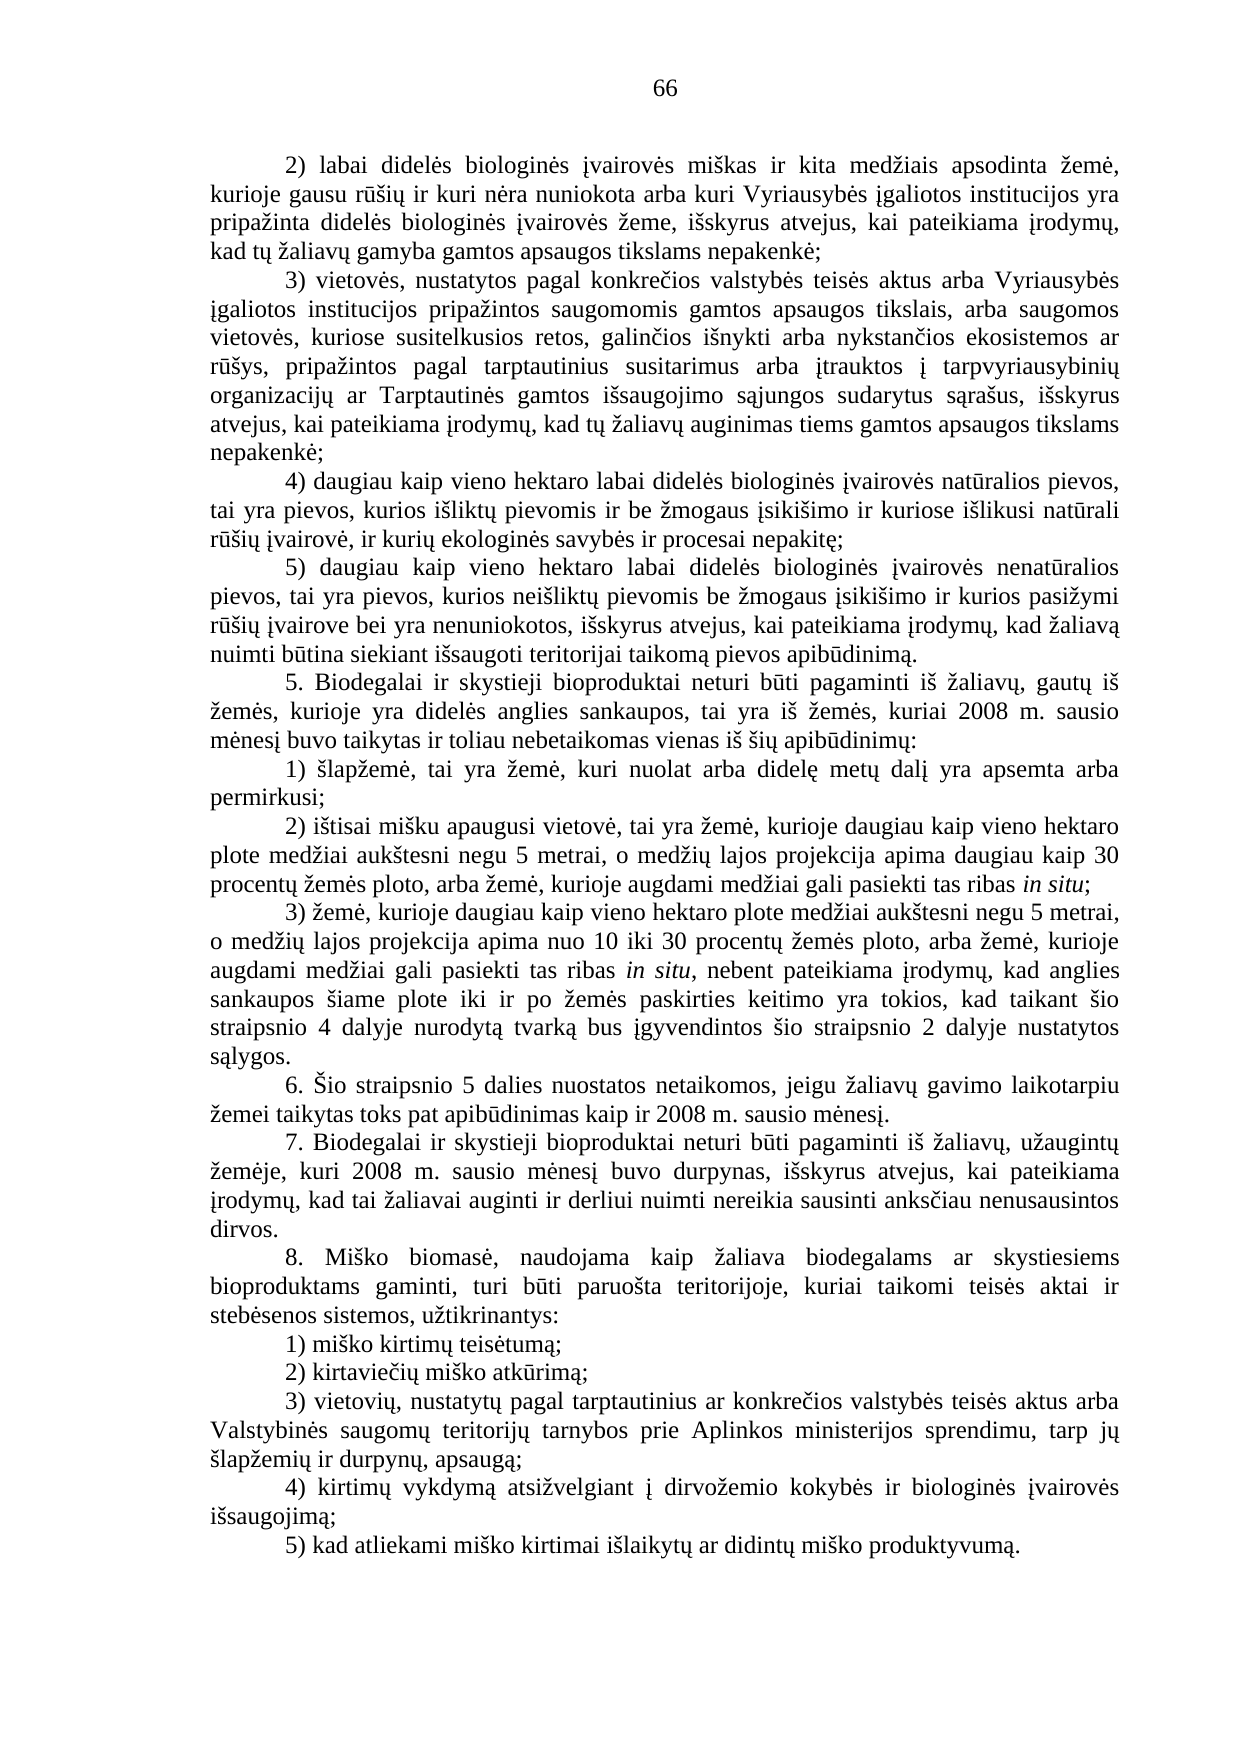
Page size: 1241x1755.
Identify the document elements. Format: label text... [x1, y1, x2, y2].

text 8. Miško biomasė, naudojama kaip žaliava biodegalams ar skystiesiems bioproduktams gaminti, turi būti paruošta teritorijoje, kuriai taikomi teisės aktai ir stebėsenos sistemos, užtikrinantys: [210, 1242, 1120, 1329]
text 4) kirtimų vykdymą atsižvelgiant į dirvožemio kokybės ir biologinės įvairovės išsaugojimą; [210, 1472, 1120, 1530]
text 2) labai didelės biologinės įvairovės miškas ir kita medžiais apsodinta žemė, kurioje gausu rūšių ir kuri nėra nuniokota arba kuri Vyriausybės įgaliotos institucijos yra pripažinta didelės biologinės įvairovės žeme, išskyrus atvejus, kai pateikiama įrodymų, kad tų žaliavų gamyba gamtos apsaugos tikslams nepakenkė; [210, 150, 1120, 265]
text 3) vietovės, nustatytos pagal konkrečios valstybės teisės aktus arba Vyriausybės įgaliotos institucijos pripažintos saugomomis gamtos apsaugos tikslais, arba saugomos vietovės, kuriose susitelkusios retos, galinčios išnykti arba nykstančios ekosistemos ar rūšys, pripažintos pagal tarptautinius susitarimus arba įtrauktos į tarpvyriausybinių organizacijų ar Tarptautinės gamtos išsaugojimo sąjungos sudarytus sąrašus, išskyrus atvejus, kai pateikiama įrodymų, kad tų žaliavų auginimas tiems gamtos apsaugos tikslams nepakenkė; [210, 265, 1120, 466]
text 5) kad atliekami miško kirtimai išlaikytų ar didintų miško produktyvumą. [210, 1530, 1120, 1559]
text 1) šlapžemė, tai yra žemė, kuri nuolat arba didelę metų dalį yra apsemta arba permirkusi; [210, 754, 1120, 811]
text 2) kirtaviečių miško atkūrimą; [210, 1357, 1120, 1386]
text 4) daugiau kaip vieno hektaro labai didelės biologinės įvairovės natūralios pievos, tai yra pievos, kurios išliktų pievomis ir be žmogaus įsikišimo ir kuriose išlikusi natūrali rūšių įvairovė, ir kurių ekologinės savybės ir procesai nepakitę; [210, 466, 1120, 552]
text 5) daugiau kaip vieno hektaro labai didelės biologinės įvairovės nenatūralios pievos, tai yra pievos, kurios neišliktų pievomis be žmogaus įsikišimo ir kurios pasižymi rūšių įvairove bei yra nenuniokotos, išskyrus atvejus, kai pateikiama įrodymų, kad žaliavą nuimti būtina siekiant išsaugoti teritorijai taikomą pievos apibūdinimą. [210, 552, 1120, 667]
text 6. Šio straipsnio 5 dalies nuostatos netaikomos, jeigu žaliavų gavimo laikotarpiu žemei taikytas toks pat apibūdinimas kaip ir 2008 m. sausio mėnesį. [210, 1070, 1120, 1127]
text 3) vietovių, nustatytų pagal tarptautinius ar konkrečios valstybės teisės aktus arba Valstybinės saugomų teritorijų tarnybos prie Aplinkos ministerijos sprendimu, tarp jų šlapžemių ir durpynų, apsaugą; [210, 1386, 1120, 1472]
text 3) žemė, kurioje daugiau kaip vieno hektaro plote medžiai aukštesni negu 5 metrai, o medžių lajos projekcija apima nuo 10 iki 30 procentų žemės ploto, arba žemė, kurioje augdami medžiai gali pasiekti tas ribas in situ, nebent pateikiama įrodymų, kad anglies sankaupos šiame plote iki ir po žemės paskirties keitimo yra tokios, kad taikant šio straipsnio 4 dalyje nurodytą tvarką bus įgyvendintos šio straipsnio 2 dalyje nustatytos sąlygos. [210, 897, 1120, 1070]
text 7. Biodegalai ir skystieji bioproduktai neturi būti pagaminti iš žaliavų, užaugintų žemėje, kuri 2008 m. sausio mėnesį buvo durpynas, išskyrus atvejus, kai pateikiama įrodymų, kad tai žaliavai auginti ir derliui nuimti nereikia sausinti anksčiau nenusausintos dirvos. [210, 1127, 1120, 1242]
text 5. Biodegalai ir skystieji bioproduktai neturi būti pagaminti iš žaliavų, gautų iš žemės, kurioje yra didelės anglies sankaupos, tai yra iš žemės, kuriai 2008 m. sausio mėnesį buvo taikytas ir toliau nebetaikomas vienas iš šių apibūdinimų: [210, 667, 1120, 754]
text 1) miško kirtimų teisėtumą; [210, 1329, 1120, 1357]
text 2) ištisai mišku apaugusi vietovė, tai yra žemė, kurioje daugiau kaip vieno hektaro plote medžiai aukštesni negu 5 metrai, o medžių lajos projekcija apima daugiau kaip 30 procentų žemės ploto, arba žemė, kurioje augdami medžiai gali pasiekti tas ribas in situ; [210, 811, 1120, 897]
